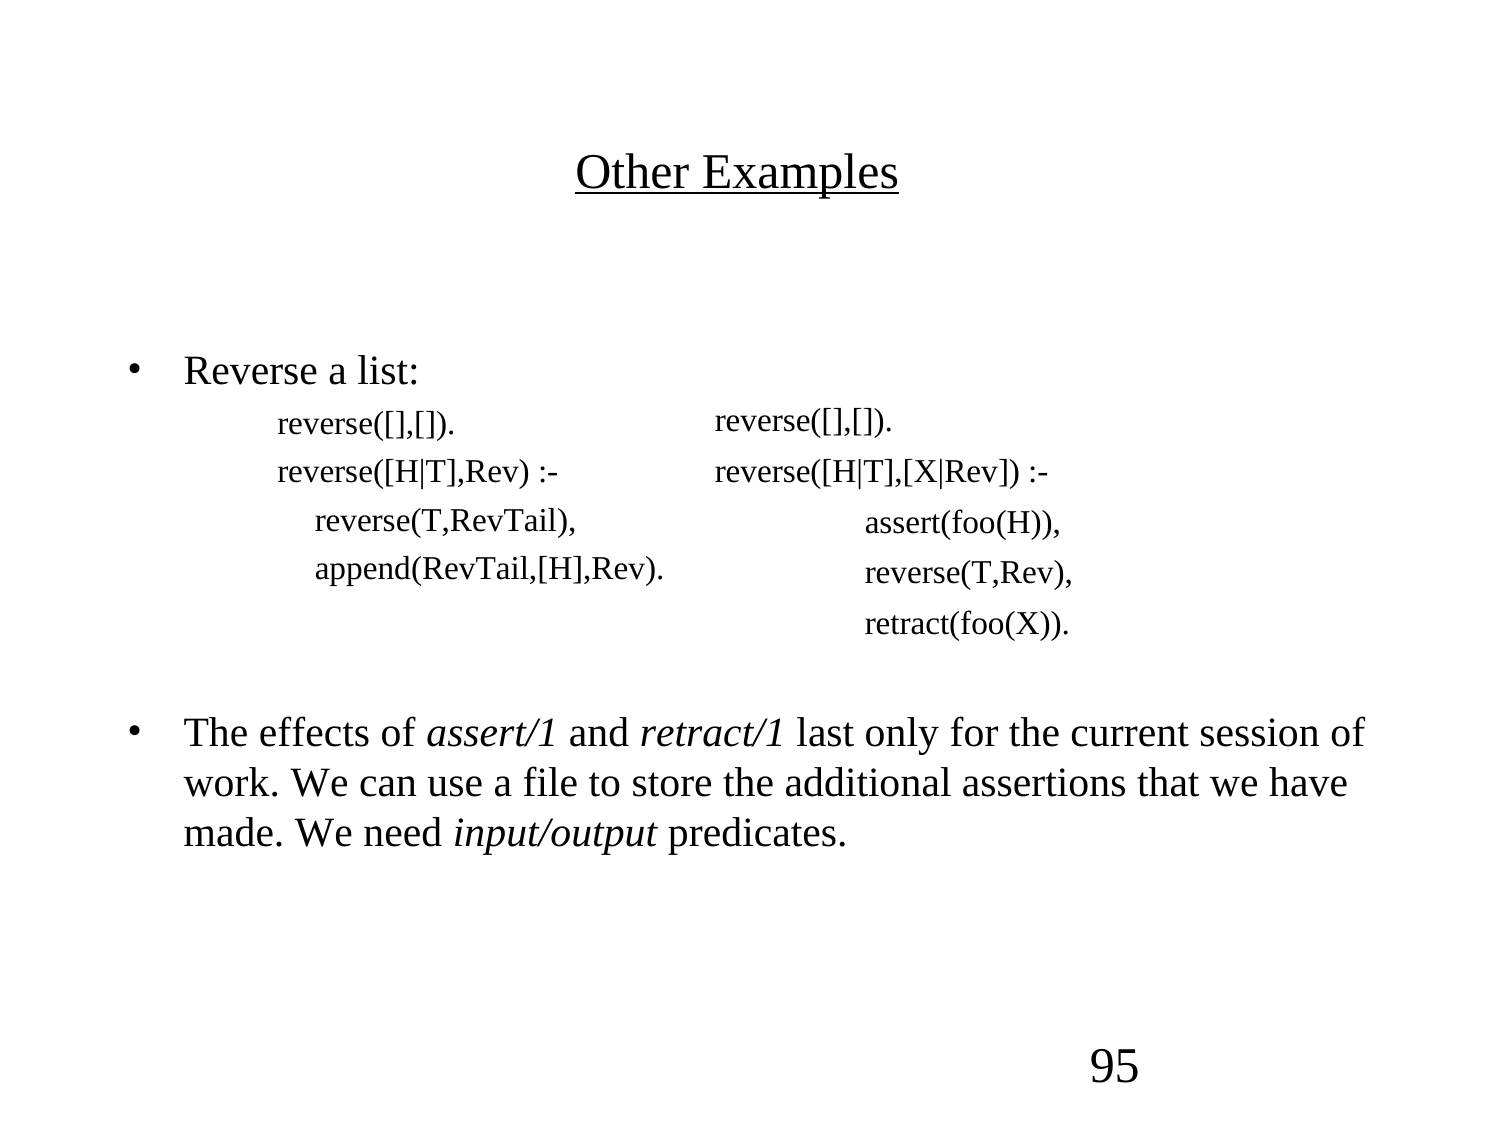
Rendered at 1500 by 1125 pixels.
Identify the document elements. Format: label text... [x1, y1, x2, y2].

list Reverse a list: reverse([],[]). reverse([H|T],Rev) :- reverse(T,RevTail), append(RevTail,[H],Rev). The effects of assert/1 and retract/1 last only for the current session of work. We can use a file to store the additional assertions that we have made. We need input/output predicates. [112, 275, 1388, 1088]
text_box reverse([],[]). reverse([H|T],[X|Rev]) :- assert(foo(H)), reverse(T,Rev), retract(foo(X)). [699, 399, 1313, 649]
title Other Examples [99, 74, 1375, 263]
